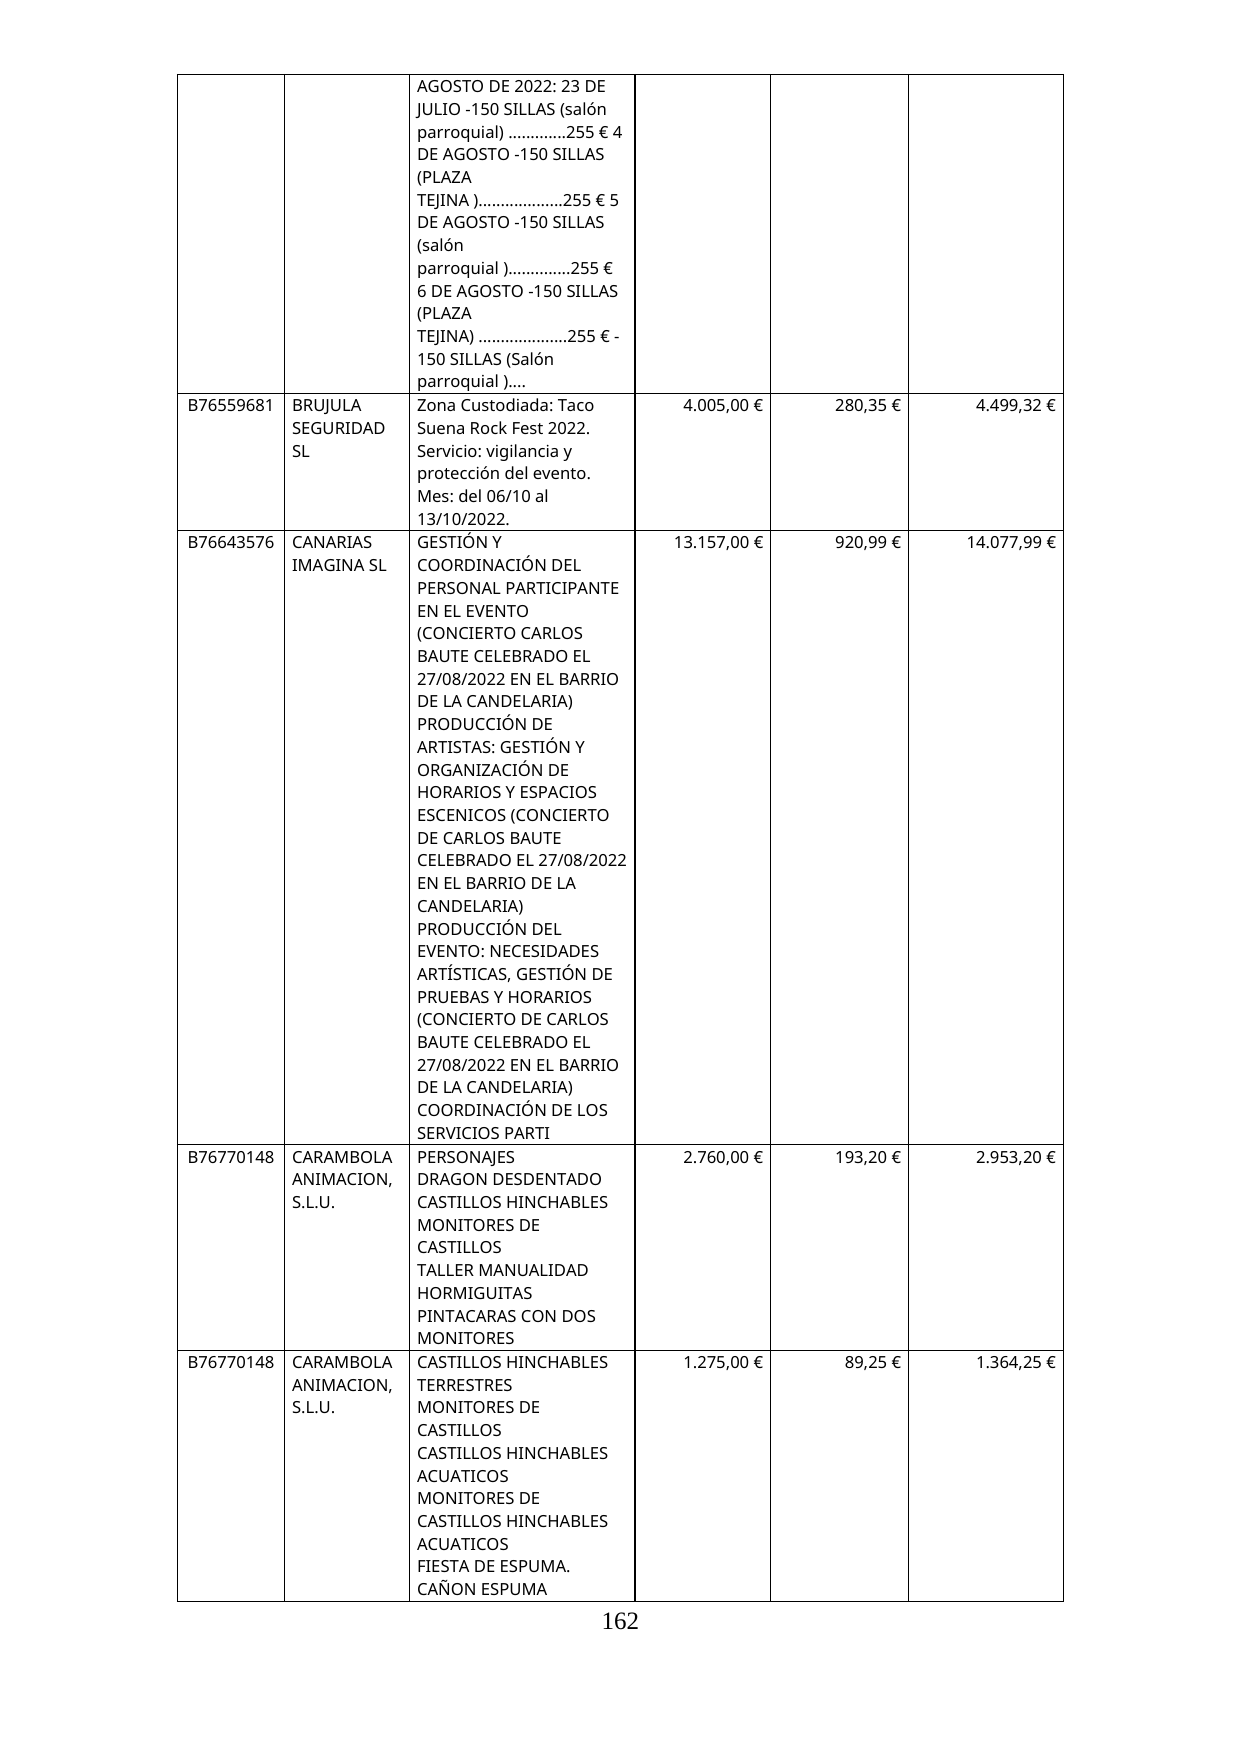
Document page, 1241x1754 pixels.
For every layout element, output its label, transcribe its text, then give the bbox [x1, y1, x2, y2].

table_cell 13.157,00 € [636, 531, 770, 1144]
table_cell 280,35 € [771, 394, 908, 530]
table_cell CASTILLOS HINCHABLES TERRESTRES MONITORES DE CASTILLOS CASTILLOS HINCHABLES ACUATICOS MONITORES DE CASTILLOS HINCHABLES ACUATICOS FIESTA DE ESPUMA. CAÑON ESPUMA [410, 1351, 634, 1601]
table_cell CARAMBOLA ANIMACION, S.L.U. [285, 1145, 409, 1350]
table_cell B76643576 [178, 531, 284, 1144]
table_cell [771, 75, 908, 393]
table_cell CANARIAS IMAGINA SL [285, 531, 409, 1144]
table_cell CARAMBOLA ANIMACION, S.L.U. [285, 1351, 409, 1601]
table_cell [636, 75, 770, 393]
table_cell [909, 75, 1063, 393]
table_cell 2.953,20 € [909, 1145, 1063, 1350]
table_cell [285, 75, 409, 393]
table_cell 4.005,00 € [636, 394, 770, 530]
table_cell 2.760,00 € [636, 1145, 770, 1350]
table_cell B76770148 [178, 1145, 284, 1350]
table_cell 14.077,99 € [909, 531, 1063, 1144]
table_cell 1.275,00 € [636, 1351, 770, 1601]
table_cell B76559681 [178, 394, 284, 530]
table_cell AGOSTO DE 2022: 23 DE JULIO -150 SILLAS (salón parroquial) .............255 € 4 DE AGOSTO -150 SILLAS (PLAZA TEJINA )...................255 € 5 DE AGOSTO -150 SILLAS (salón parroquial )..............255 € 6 DE AGOSTO -150 SILLAS (PLAZA TEJINA) ....................255 € -150 SILLAS (Salón parroquial ).... [410, 75, 634, 393]
table_cell B76770148 [178, 1351, 284, 1601]
table_cell 920,99 € [771, 531, 908, 1144]
table_cell Zona Custodiada: Taco Suena Rock Fest 2022. Servicio: vigilancia y protección del evento. Mes: del 06/10 al 13/10/2022. [410, 394, 634, 530]
table_cell 4.499,32 € [909, 394, 1063, 530]
table_cell 193,20 € [771, 1145, 908, 1350]
table_cell GESTIÓN Y COORDINACIÓN DEL PERSONAL PARTICIPANTE EN EL EVENTO (CONCIERTO CARLOS BAUTE CELEBRADO EL 27/08/2022 EN EL BARRIO DE LA CANDELARIA) PRODUCCIÓN DE ARTISTAS: GESTIÓN Y ORGANIZACIÓN DE HORARIOS Y ESPACIOS ESCENICOS (CONCIERTO DE CARLOS BAUTE CELEBRADO EL 27/08/2022 EN EL BARRIO DE LA CANDELARIA) PRODUCCIÓN DEL EVENTO: NECESIDADES ARTÍSTICAS, GESTIÓN DE PRUEBAS Y HORARIOS (CONCIERTO DE CARLOS BAUTE CELEBRADO EL 27/08/2022 EN EL BARRIO DE LA CANDELARIA) COORDINACIÓN DE LOS SERVICIOS PARTI [410, 531, 634, 1144]
table_cell PERSONAJES DRAGON DESDENTADO CASTILLOS HINCHABLES MONITORES DE CASTILLOS TALLER MANUALIDAD HORMIGUITAS PINTACARAS CON DOS MONITORES [410, 1145, 634, 1350]
table_cell [178, 75, 284, 393]
table_cell 89,25 € [771, 1351, 908, 1601]
table_cell BRUJULA SEGURIDAD SL [285, 394, 409, 530]
table_cell 1.364,25 € [909, 1351, 1063, 1601]
